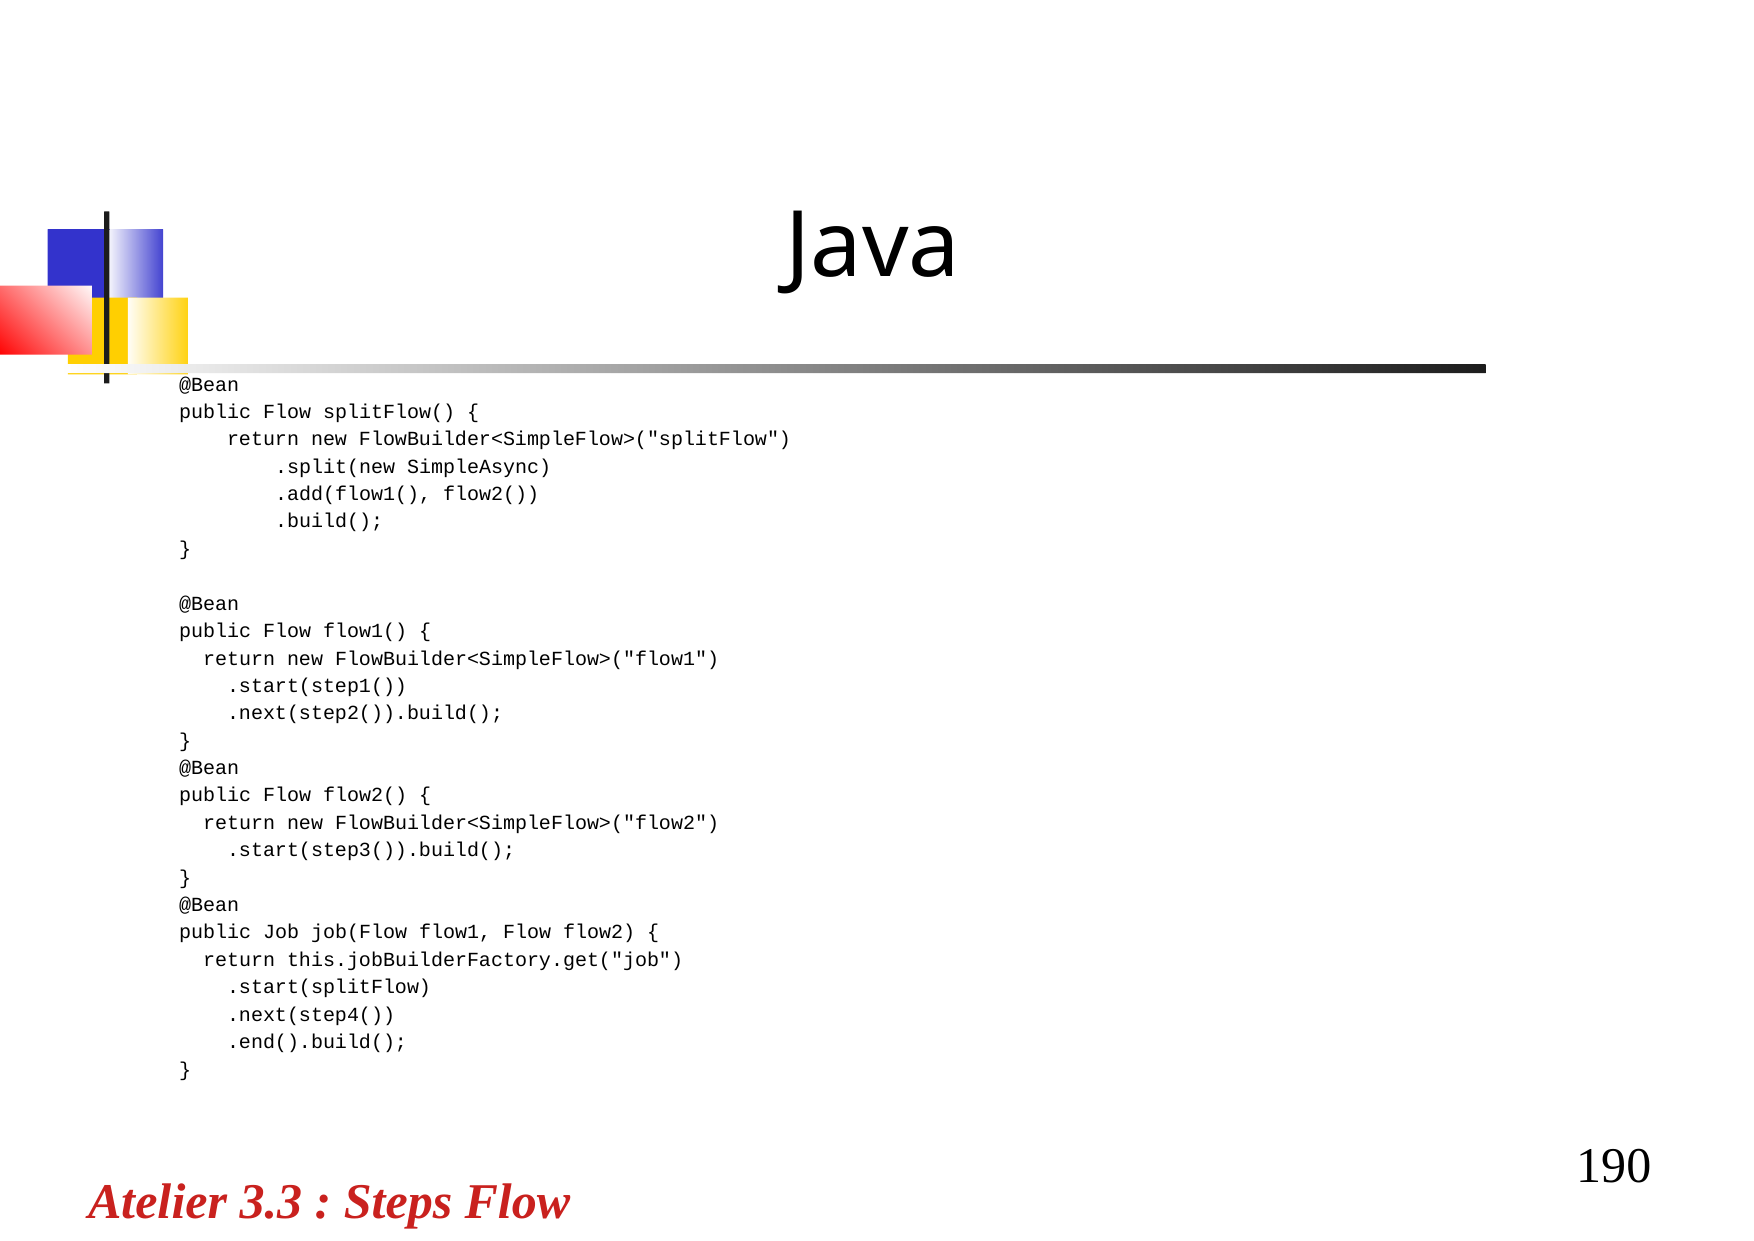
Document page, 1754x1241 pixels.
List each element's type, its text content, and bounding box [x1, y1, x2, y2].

text_box Atelier 3.3 : Steps Flow [73, 1165, 586, 1238]
title Java [179, 139, 1567, 351]
list @Bean public Flow splitFlow() { return new FlowBuilder<SimpleFlow>("splitFlow") .split(new SimpleAsync) .add(flow1(), flow2()) .build(); } @Bean public Flow flow1() { return new FlowBuilder<SimpleFlow>("flow1") .start(step1()) .next(step2()).build(); } @Bean public Flow flow2() { return new FlowBuilder<SimpleFlow>("flow2") .start(step3()).build(); } @Bean public Job job(Flow flow1, Flow flow2) { return this.jobBuilderFactory.get("job") .start(splitFlow) .next(step4()) .end().build(); } [179, 371, 1567, 1091]
